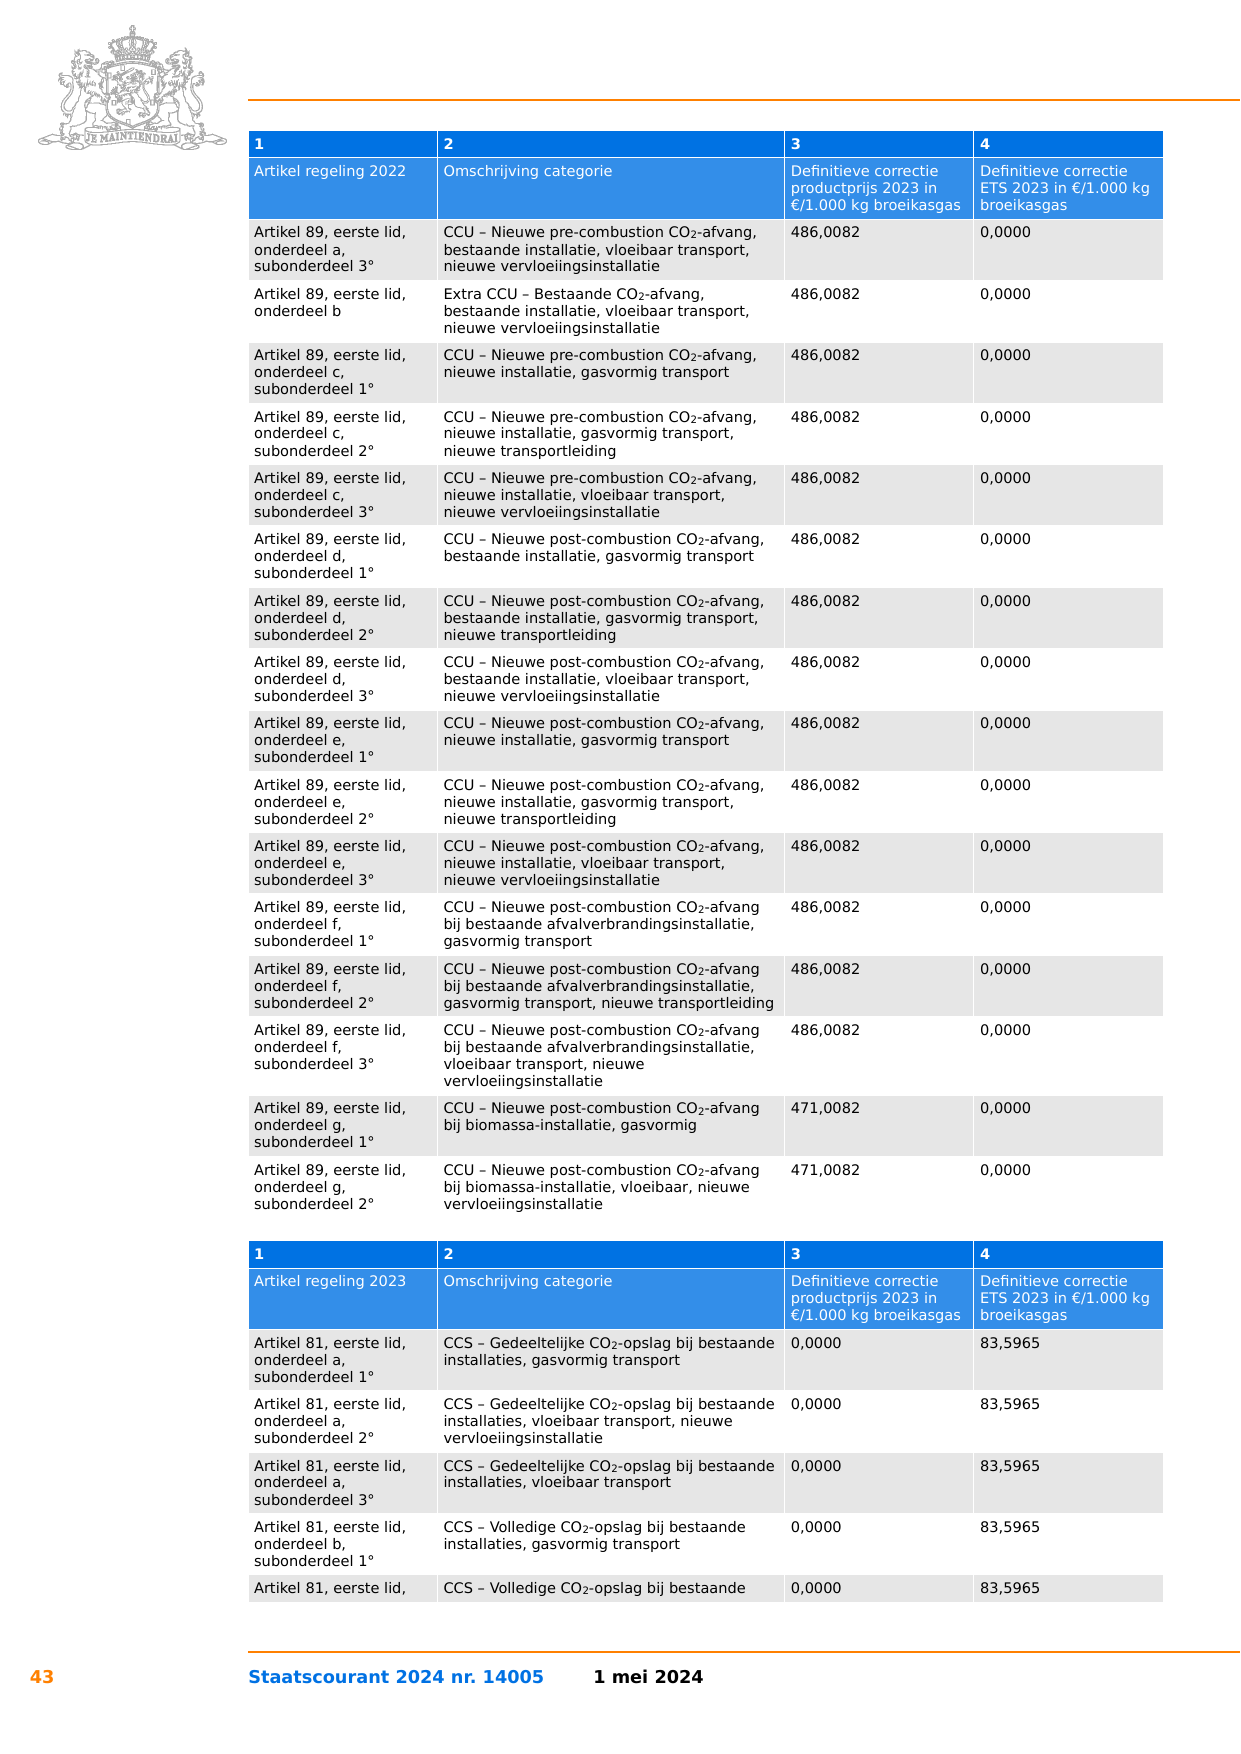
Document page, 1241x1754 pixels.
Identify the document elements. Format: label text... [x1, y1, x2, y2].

table_header 4 [974, 1241, 1163, 1268]
table_cell CCU – Nieuwe post-combustion CO2-afvang bij bestaande afvalverbrandingsinstallatie, gasvormig transport [438, 895, 784, 955]
table_cell 0,0000 [974, 895, 1163, 955]
table_cell Artikel 81, eerste lid, onderdeel b, subonderdeel 1° [249, 1514, 437, 1574]
table_cell CCU – Nieuwe post-combustion CO2-afvang, nieuwe installatie, vloeibaar transport, nieuwe vervloeiingsinstallatie [438, 833, 784, 893]
table_cell 0,0000 [974, 1157, 1163, 1217]
table_cell CCU – Nieuwe post-combustion CO2-afvang, bestaande installatie, gasvormig transport [438, 526, 784, 587]
table_cell CCU – Nieuwe post-combustion CO2-afvang bij bestaande afvalverbrandingsinstallatie, vloeibaar transport, nieuwe vervloeiingsinstallatie [438, 1017, 784, 1094]
table_cell 0,0000 [974, 772, 1163, 832]
table_cell CCU – Nieuwe pre-combustion CO2-afvang, nieuwe installatie, gasvormig transport [438, 343, 784, 403]
table_cell Artikel 89, eerste lid, onderdeel d, subonderdeel 3° [249, 649, 437, 709]
table_cell CCS – Volledige CO2-opslag bij bestaande installaties, gasvormig transport [438, 1514, 784, 1574]
table_cell CCU – Nieuwe post-combustion CO2-afvang bij biomassa-installatie, gasvormig [438, 1096, 784, 1156]
table_header 4 [974, 131, 1163, 157]
table_cell Definitieve correctie ETS 2023 in €/1.000 kg broeikasgas [974, 1269, 1163, 1329]
table_cell Artikel 89, eerste lid, onderdeel b [249, 281, 437, 341]
table_cell Artikel 89, eerste lid, onderdeel d, subonderdeel 2° [249, 588, 437, 648]
table_cell 471,0082 [785, 1096, 973, 1156]
table_cell 0,0000 [974, 588, 1163, 648]
table_cell 0,0000 [785, 1514, 973, 1574]
table_cell Omschrijving categorie [438, 1269, 784, 1329]
table_cell 83,5965 [974, 1391, 1163, 1452]
table_cell 0,0000 [974, 404, 1163, 464]
table_cell 486,0082 [785, 220, 973, 280]
table_cell Artikel 89, eerste lid, onderdeel e, subonderdeel 2° [249, 772, 437, 832]
table_cell CCS – Volledige CO2-opslag bij bestaande [438, 1575, 784, 1602]
table_cell 0,0000 [974, 526, 1163, 587]
picture [38, 25, 227, 150]
table_cell 83,5965 [974, 1330, 1163, 1390]
table_cell CCS – Gedeeltelijke CO2-opslag bij bestaande installaties, gasvormig transport [438, 1330, 784, 1390]
table_cell 486,0082 [785, 281, 973, 341]
table_cell Artikel 89, eerste lid, onderdeel f, subonderdeel 3° [249, 1017, 437, 1094]
table_cell Artikel 89, eerste lid, onderdeel c, subonderdeel 3° [249, 465, 437, 525]
table_cell Artikel 89, eerste lid, onderdeel a, subonderdeel 3° [249, 220, 437, 280]
table_cell 486,0082 [785, 895, 973, 955]
table_cell CCU – Nieuwe post-combustion CO2-afvang bij bestaande afvalverbrandingsinstallatie, gasvormig transport, nieuwe transportleiding [438, 956, 784, 1016]
table_cell CCS – Gedeeltelijke CO2-opslag bij bestaande installaties, vloeibaar transport [438, 1453, 784, 1513]
table_cell CCU – Nieuwe post-combustion CO2-afvang, nieuwe installatie, gasvormig transport, nieuwe transportleiding [438, 772, 784, 832]
table_cell Artikel 89, eerste lid, onderdeel d, subonderdeel 1° [249, 526, 437, 587]
table_cell Artikel 81, eerste lid, [249, 1575, 437, 1602]
table_cell 0,0000 [974, 649, 1163, 709]
table_cell 0,0000 [974, 1017, 1163, 1094]
table_header 2 [438, 131, 784, 157]
table_cell 0,0000 [785, 1575, 973, 1602]
table_cell 0,0000 [785, 1453, 973, 1513]
table_cell Artikel 81, eerste lid, onderdeel a, subonderdeel 1° [249, 1330, 437, 1390]
table_cell 0,0000 [974, 833, 1163, 893]
table_cell CCU – Nieuwe pre-combustion CO2-afvang, nieuwe installatie, vloeibaar transport, nieuwe vervloeiingsinstallatie [438, 465, 784, 525]
table_cell 0,0000 [974, 465, 1163, 525]
table_cell Artikel 81, eerste lid, onderdeel a, subonderdeel 2° [249, 1391, 437, 1452]
table_cell 0,0000 [974, 343, 1163, 403]
table_cell 0,0000 [974, 956, 1163, 1016]
table_cell Artikel 89, eerste lid, onderdeel f, subonderdeel 2° [249, 956, 437, 1016]
table_cell 0,0000 [785, 1330, 973, 1390]
table_header 2 [438, 1241, 784, 1268]
table_cell 0,0000 [974, 281, 1163, 341]
table_cell 486,0082 [785, 649, 973, 709]
table_cell Extra CCU – Bestaande CO2-afvang, bestaande installatie, vloeibaar transport, nieuwe vervloeiingsinstallatie [438, 281, 784, 341]
table_cell CCS – Gedeeltelijke CO2-opslag bij bestaande installaties, vloeibaar transport, nieuwe vervloeiingsinstallatie [438, 1391, 784, 1452]
table_cell 486,0082 [785, 772, 973, 832]
table_cell CCU – Nieuwe post-combustion CO2-afvang, nieuwe installatie, gasvormig transport [438, 711, 784, 771]
table_cell CCU – Nieuwe post-combustion CO2-afvang, bestaande installatie, vloeibaar transport, nieuwe vervloeiingsinstallatie [438, 649, 784, 709]
table_cell Artikel 89, eerste lid, onderdeel g, subonderdeel 1° [249, 1096, 437, 1156]
table_cell 486,0082 [785, 404, 973, 464]
table_cell Definitieve correctie productprijs 2023 in €/1.000 kg broeikasgas [785, 1269, 973, 1329]
table_cell 486,0082 [785, 711, 973, 771]
table_header 1 [249, 1241, 437, 1268]
table_cell 0,0000 [785, 1391, 973, 1452]
table_cell CCU – Nieuwe post-combustion CO2-afvang bij biomassa-installatie, vloeibaar, nieuwe vervloeiingsinstallatie [438, 1157, 784, 1217]
table_cell Artikel 89, eerste lid, onderdeel e, subonderdeel 3° [249, 833, 437, 893]
table_cell 486,0082 [785, 956, 973, 1016]
table_cell 0,0000 [974, 220, 1163, 280]
table_header 3 [785, 131, 973, 157]
table_cell CCU – Nieuwe pre-combustion CO2-afvang, nieuwe installatie, gasvormig transport, nieuwe transportleiding [438, 404, 784, 464]
table_cell 0,0000 [974, 1096, 1163, 1156]
table_cell Artikel 89, eerste lid, onderdeel c, subonderdeel 2° [249, 404, 437, 464]
table_cell 83,5965 [974, 1514, 1163, 1574]
table_cell 486,0082 [785, 1017, 973, 1094]
table_cell Definitieve correctie ETS 2023 in €/1.000 kg broeikasgas [974, 158, 1163, 219]
table_cell 471,0082 [785, 1157, 973, 1217]
table_cell 486,0082 [785, 833, 973, 893]
table_cell 83,5965 [974, 1575, 1163, 1602]
table_cell 83,5965 [974, 1453, 1163, 1513]
table_cell Artikel 89, eerste lid, onderdeel e, subonderdeel 1° [249, 711, 437, 771]
table_cell 486,0082 [785, 343, 973, 403]
table_cell Artikel 89, eerste lid, onderdeel f, subonderdeel 1° [249, 895, 437, 955]
table_cell Artikel regeling 2022 [249, 158, 437, 219]
table_cell 0,0000 [974, 711, 1163, 771]
table_cell Artikel regeling 2023 [249, 1269, 437, 1329]
table_cell CCU – Nieuwe post-combustion CO2-afvang, bestaande installatie, gasvormig transport, nieuwe transportleiding [438, 588, 784, 648]
table_cell Definitieve correctie productprijs 2023 in €/1.000 kg broeikasgas [785, 158, 973, 219]
table_cell CCU – Nieuwe pre-combustion CO2-afvang, bestaande installatie, vloeibaar transport, nieuwe vervloeiingsinstallatie [438, 220, 784, 280]
table_cell Artikel 81, eerste lid, onderdeel a, subonderdeel 3° [249, 1453, 437, 1513]
table_cell 486,0082 [785, 526, 973, 587]
table_cell Omschrijving categorie [438, 158, 784, 219]
table_header 3 [785, 1241, 973, 1268]
table_cell Artikel 89, eerste lid, onderdeel g, subonderdeel 2° [249, 1157, 437, 1217]
table_cell Artikel 89, eerste lid, onderdeel c, subonderdeel 1° [249, 343, 437, 403]
table_cell 486,0082 [785, 465, 973, 525]
table_header 1 [249, 131, 437, 157]
table_cell 486,0082 [785, 588, 973, 648]
